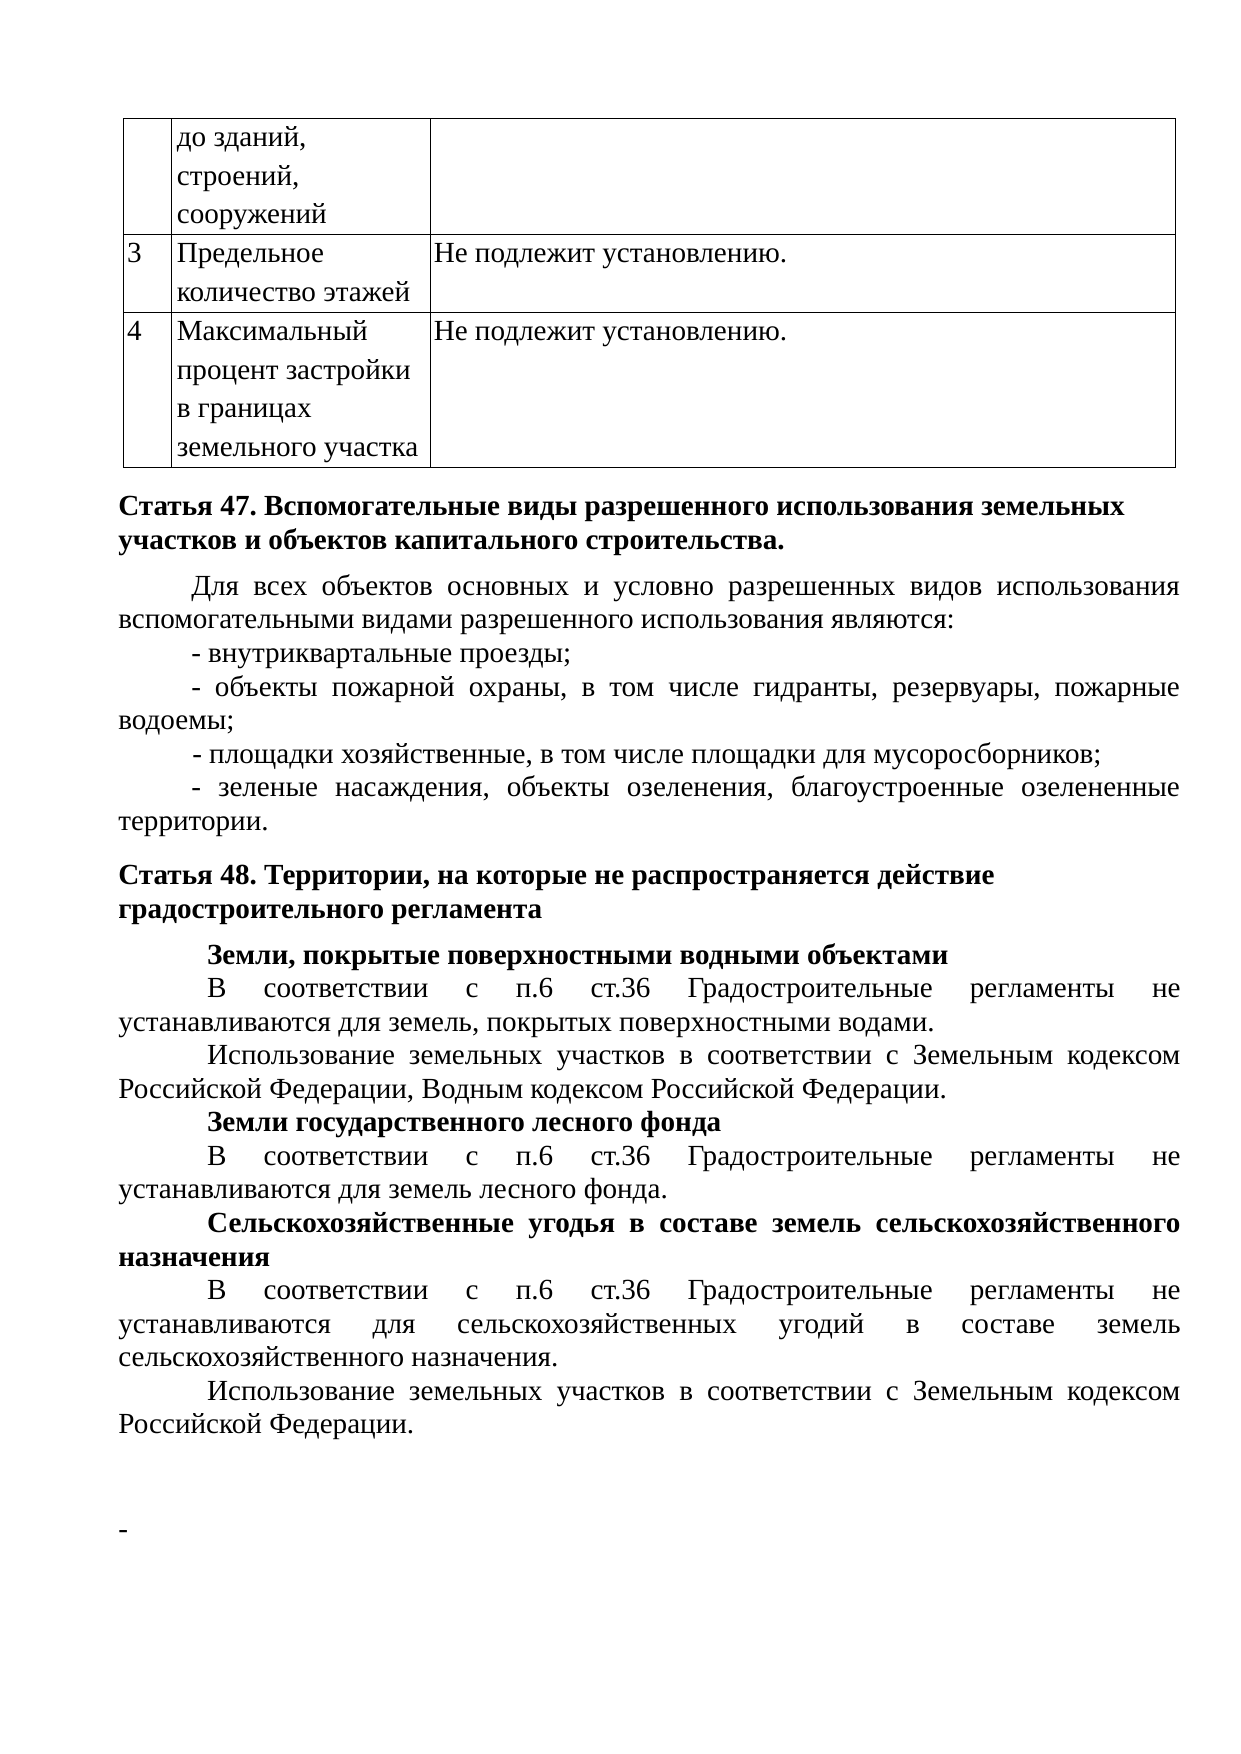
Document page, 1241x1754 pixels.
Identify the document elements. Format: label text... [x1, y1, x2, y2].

table_cell Максимальный процент застройки в границах земельного участка [172, 313, 430, 467]
subtitle Статья 48. Территории, на которые не распространяется действие градостроительного регламента [118, 857, 1181, 924]
text Использование земельных участков в соответствии с Земельным кодексом Российской Федерации. [118, 1373, 1181, 1440]
text Использование земельных участков в соответствии с Земельным кодексом Российской Федерации, Водным кодексом Российской Федерации. [118, 1037, 1181, 1104]
text Для всех объектов основных и условно разрешенных видов использования вспомогательными видами разрешенного использования являются: [118, 568, 1181, 635]
table_cell [124, 119, 171, 234]
text В соответствии с п.6 ст.36 Градостроительные регламенты не устанавливаются для земель, покрытых поверхностными водами. [118, 970, 1181, 1037]
text Земли, покрытые поверхностными водными объектами [118, 937, 1181, 970]
table_cell 4 [124, 313, 171, 467]
text - объекты пожарной охраны, в том числе гидранты, резервуары, пожарные водоемы; [118, 669, 1181, 736]
text - площадки хозяйственные, в том числе площадки для мусоросборников; [118, 736, 1181, 769]
table_cell [431, 119, 1175, 234]
text В соответствии с п.6 ст.36 Градостроительные регламенты не устанавливаются для сельскохозяйственных угодий в составе земель сельскохозяйственного назначения. [118, 1272, 1181, 1373]
text - зеленые насаждения, объекты озеленения, благоустроенные озелененные территории. [118, 769, 1181, 836]
table_cell Предельное количество этажей [172, 235, 430, 312]
text Земли государственного лесного фонда [118, 1104, 1181, 1138]
subtitle Статья 47. Вспомогательные виды разрешенного использования земельных участков и объектов капитального строительства. [118, 488, 1181, 556]
table_cell Не подлежит установлению. [431, 235, 1175, 312]
table_cell до зданий, строений, сооружений [172, 119, 430, 234]
text В соответствии с п.6 ст.36 Градостроительные регламенты не устанавливаются для земель лесного фонда. [118, 1138, 1181, 1205]
text - внутриквартальные проезды; [118, 635, 1181, 669]
text - [118, 1511, 1181, 1544]
table_cell 3 [124, 235, 171, 312]
text Сельскохозяйственные угодья в составе земель сельскохозяйственного назначения [118, 1205, 1181, 1272]
table_cell Не подлежит установлению. [431, 313, 1175, 467]
